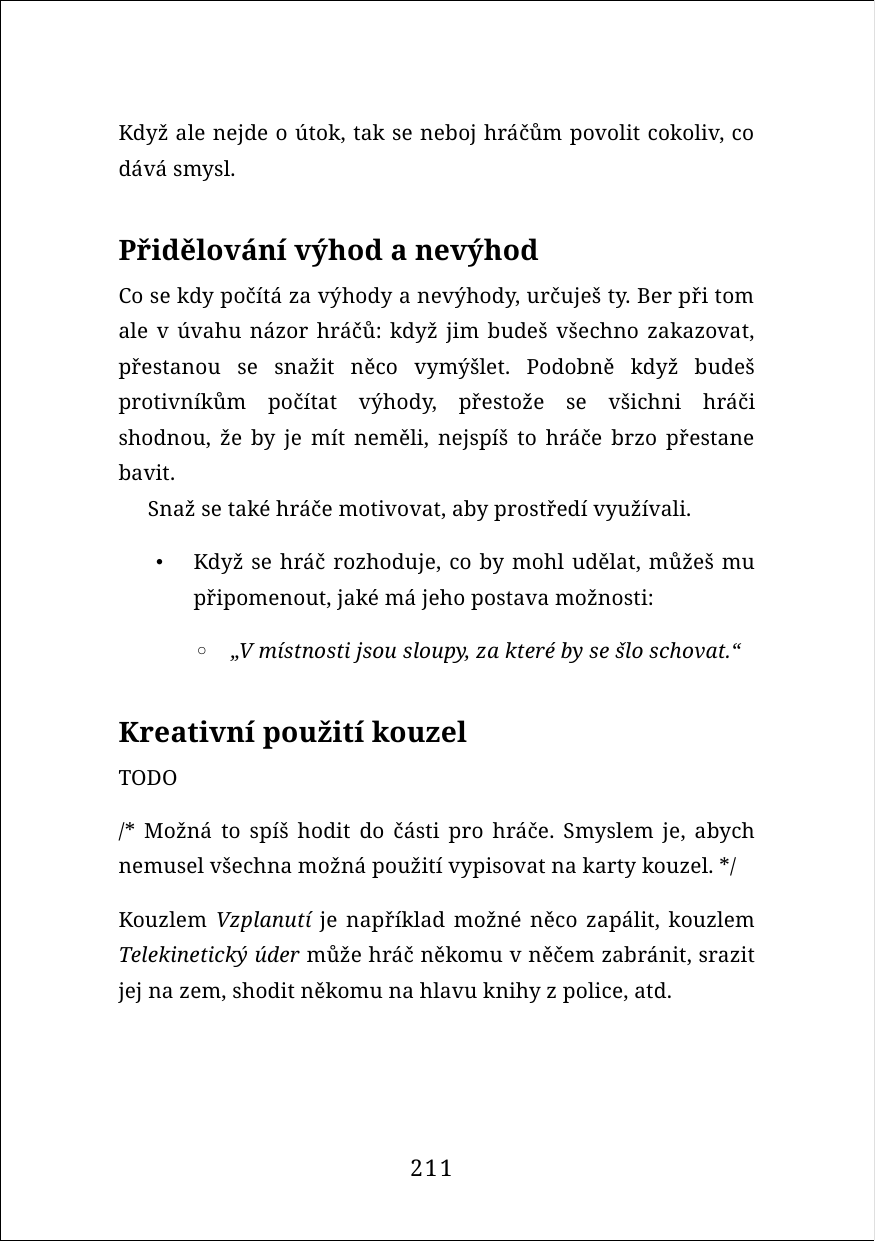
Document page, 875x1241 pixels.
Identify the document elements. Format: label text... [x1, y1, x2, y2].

text Když ale nejde o útok, tak se neboj hráčům povolit cokoliv, co dává smysl. [118, 118, 756, 182]
list „V místnosti jsou sloupy, za které by se šlo schovat.“ [193, 636, 756, 664]
text Kouzlem Vzplanutí je například možné něco zapálit, kouzlem Telekinetický úder může hráč někomu v něčem zabránit, srazit jej na zem, shodit někomu na hlavu knihy z police, atd. [118, 905, 756, 1004]
text TODO [118, 763, 756, 791]
list Když se hráč rozhoduje, co by mohl udělat, můžeš mu připomenout, jaké má jeho postava možnosti: [156, 547, 756, 611]
subtitle Přidělování výhod a nevýhod [118, 231, 756, 269]
text Co se kdy počítá za výhody a nevýhody, určuješ ty. Ber při tom ale v úvahu názor hráčů: když jim budeš všechno zakazovat, přestanou se snažit něco vymýšlet. Podobně když budeš protivníkům počítat výhody, přestože se všichni hráči shodnou, že by je mít neměli, nejspíš to hráče brzo přestane bavit. Snaž se také hráče motivovat, aby prostředí využívali. [118, 281, 756, 522]
subtitle Kreativní použití kouzel [118, 713, 756, 751]
text /* Možná to spíš hodit do části pro hráče. Smyslem je, abych nemusel všechna možná použití vypisovat na karty kouzel. */ [118, 816, 756, 880]
